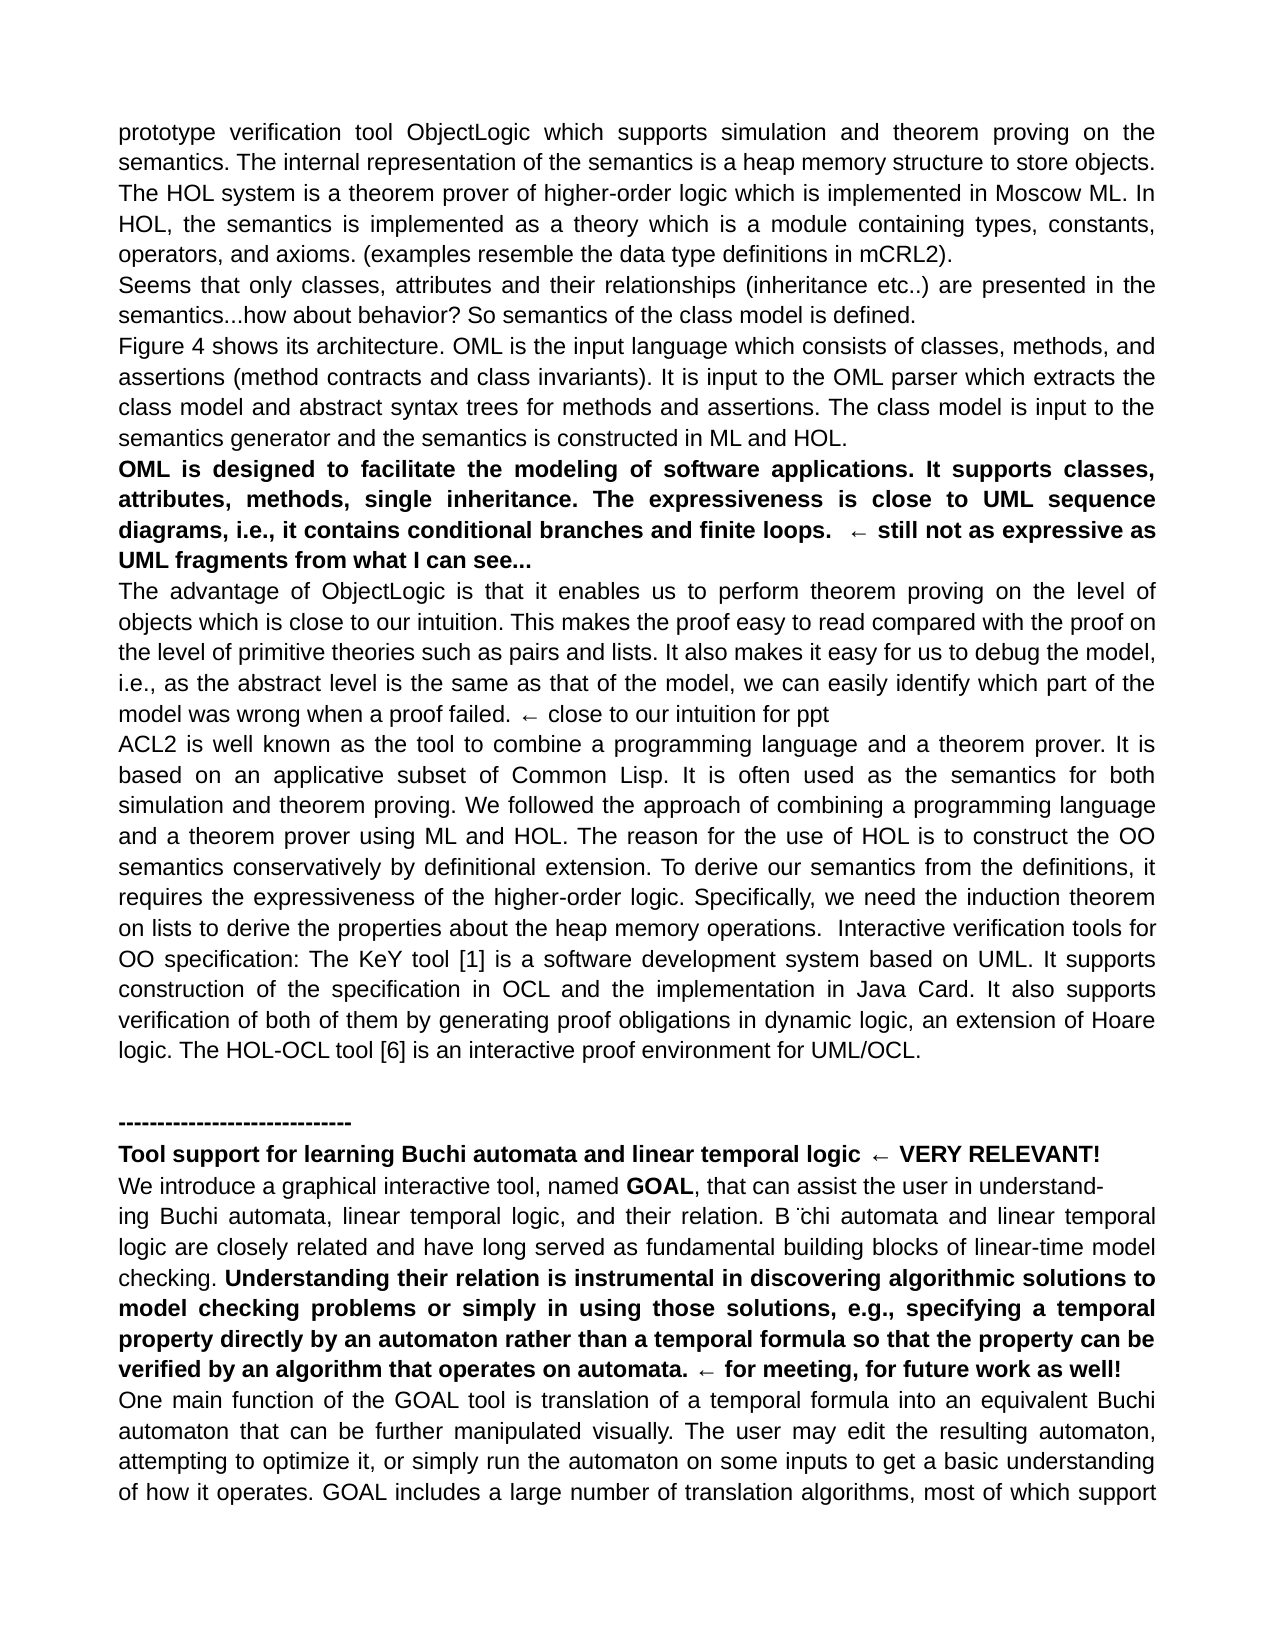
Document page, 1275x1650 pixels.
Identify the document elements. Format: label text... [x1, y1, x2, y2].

text OML is designed to facilitate the modeling of software applications. It supports classes, attributes, methods, single inheritance. The expressiveness is close to UML sequence diagrams, i.e., it contains conditional branches and finite loops. ← still not as expressive as UML fragments from what I can see... [118, 455, 1157, 574]
text prototype verification tool ObjectLogic which supports simulation and theorem proving on the semantics. The internal representation of the semantics is a heap memory structure to store objects. The HOL system is a theorem prover of higher-order logic which is implemented in Moscow ML. In HOL, the semantics is implemented as a theory which is a module containing types, constants, operators, and axioms. (examples resemble the data type definitions in mCRL2). [118, 118, 1157, 267]
text ACL2 is well known as the tool to combine a programming language and a theorem prover. It is based on an applicative subset of Common Lisp. It is often used as the semantics for both simulation and theorem proving. We followed the approach of combining a programming language and a theorem prover using ML and HOL. The reason for the use of HOL is to construct the OO semantics conservatively by definitional extension. To derive our semantics from the definitions, it requires the expressiveness of the higher-order logic. Specifically, we need the induction theorem on lists to derive the properties about the heap memory operations. Interactive verification tools for OO specification: The KeY tool [1] is a software development system based on UML. It supports construction of the specification in OCL and the implementation in Java Card. It also supports verification of both of them by generating proof obligations in dynamic logic, an extension of Hoare logic. The HOL-OCL tool [6] is an interactive proof environment for UML/OCL. [118, 731, 1157, 1064]
text ing Buchi automata, linear temporal logic, and their relation. B ̈chi automata and linear temporal logic are closely related and have long served as fundamental building blocks of linear-time model checking. Understanding their relation is instrumental in discovering algorithmic solutions to model checking problems or simply in using those solutions, e.g., specifying a temporal property directly by an automaton rather than a temporal formula so that the property can be verified by an algorithm that operates on automata. ← for meeting, for future work as well! [118, 1203, 1157, 1383]
text One main function of the GOAL tool is translation of a temporal formula into an equivalent Buchi automaton that can be further manipulated visually. The user may edit the resulting automaton, attempting to optimize it, or simply run the automaton on some inputs to get a basic understanding of how it operates. GOAL includes a large number of translation algorithms, most of which support [118, 1386, 1157, 1505]
text The advantage of ObjectLogic is that it enables us to perform theorem proving on the level of objects which is close to our intuition. This makes the proof easy to read compared with the proof on the level of primitive theories such as pairs and lists. It also makes it easy for us to debug the model, i.e., as the abstract level is the same as that of the model, we can easily identify which part of the model was wrong when a proof failed. ← close to our intuition for ppt [118, 577, 1157, 727]
text ------------------------------ [118, 1109, 1157, 1136]
text Seems that only classes, attributes and their relationships (inheritance etc..) are presented in the semantics...how about behavior? So semantics of the class model is defined. [118, 271, 1157, 329]
text We introduce a graphical interactive tool, named GOAL, that can assist the user in understand- [118, 1172, 1157, 1199]
text Tool support for learning Buchi automata and linear temporal logic ← VERY RELEVANT! [118, 1139, 1157, 1168]
text Figure 4 shows its architecture. OML is the input language which consists of classes, methods, and assertions (method contracts and class invariants). It is input to the OML parser which extracts the class model and abstract syntax trees for methods and assertions. The class model is input to the semantics generator and the semantics is constructed in ML and HOL. [118, 332, 1157, 451]
